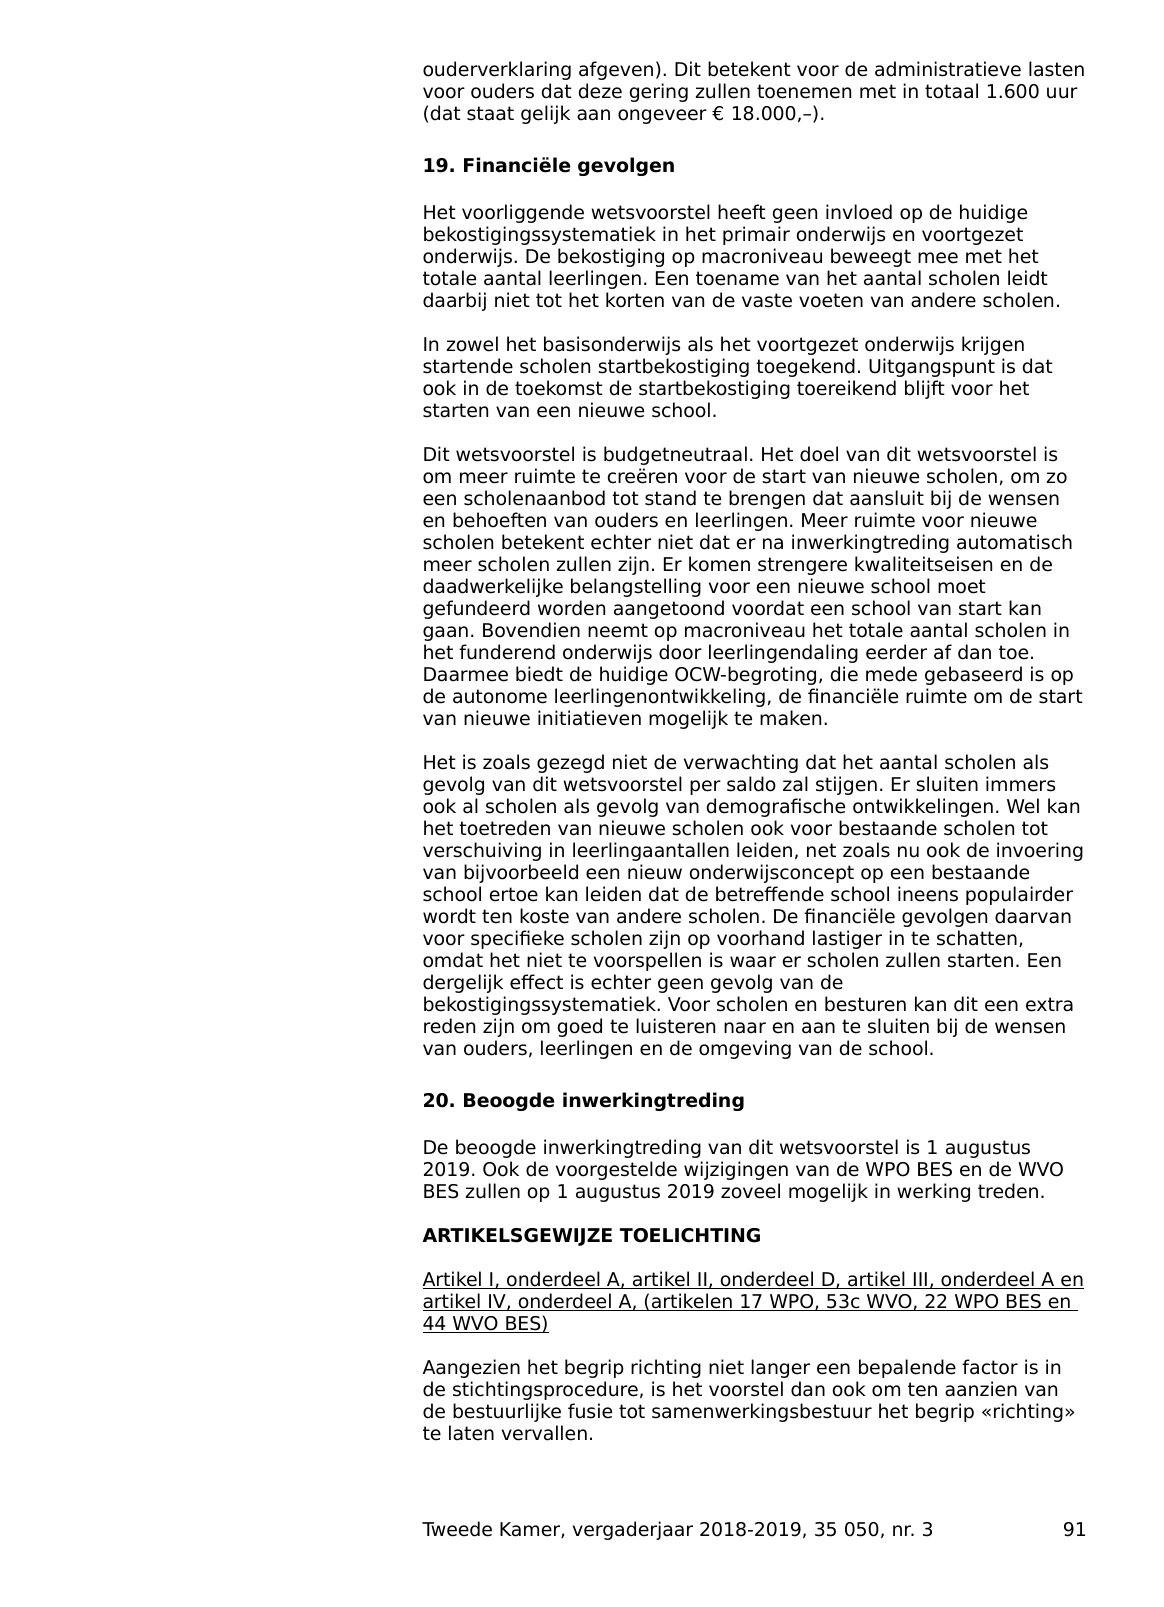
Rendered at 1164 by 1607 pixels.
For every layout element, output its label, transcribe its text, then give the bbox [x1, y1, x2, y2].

subtitle ARTIKELSGEWIJZE TOELICHTING [422, 1225, 1087, 1247]
subtitle Artikel I, onderdeel A, artikel II, onderdeel D, artikel III, onderdeel A en artikel IV, onderdeel A, (artikelen 17 WPO, 53c WVO, 22 WPO BES en 44 WVO BES) [422, 1269, 1087, 1335]
text De beoogde inwerkingtreding van dit wetsvoorstel is 1 augustus 2019. Ook de voorgestelde wijzigingen van de WPO BES en de WVO BES zullen op 1 augustus 2019 zoveel mogelijk in werking treden. [422, 1137, 1087, 1203]
text Het is zoals gezegd niet de verwachting dat het aantal scholen als gevolg van dit wetsvoorstel per saldo zal stijgen. Er sluiten immers ook al scholen als gevolg van demografische ontwikkelingen. Wel kan het toetreden van nieuwe scholen ook voor bestaande scholen tot verschuiving in leerlingaantallen leiden, net zoals nu ook de invoering van bijvoorbeeld een nieuw onderwijsconcept op een bestaande school ertoe kan leiden dat de betreffende school ineens populairder wordt ten koste van andere scholen. De financiële gevolgen daarvan voor specifieke scholen zijn op voorhand lastiger in te schatten, omdat het niet te voorspellen is waar er scholen zullen starten. Een dergelijk effect is echter geen gevolg van de bekostigingssystematiek. Voor scholen en besturen kan dit een extra reden zijn om goed te luisteren naar en aan te sluiten bij de wensen van ouders, leerlingen en de omgeving van de school. [422, 752, 1087, 1060]
text Aangezien het begrip richting niet langer een bepalende factor is in de stichtingsprocedure, is het voorstel dan ook om ten aanzien van de bestuurlijke fusie tot samenwerkingsbestuur het begrip «richting» te laten vervallen. [422, 1357, 1087, 1445]
subtitle 20. Beoogde inwerkingtreding [422, 1090, 1087, 1112]
text In zowel het basisonderwijs als het voortgezet onderwijs krijgen startende scholen startbekostiging toegekend. Uitgangspunt is dat ook in de toekomst de startbekostiging toereikend blijft voor het starten van een nieuwe school. [422, 334, 1087, 422]
subtitle 19. Financiële gevolgen [422, 155, 1087, 177]
text ouderverklaring afgeven). Dit betekent voor de administratieve lasten voor ouders dat deze gering zullen toenemen met in totaal 1.600 uur (dat staat gelijk aan ongeveer € 18.000,–). [422, 59, 1087, 125]
text Het voorliggende wetsvoorstel heeft geen invloed op de huidige bekostigingssystematiek in het primair onderwijs en voortgezet onderwijs. De bekostiging op macroniveau beweegt mee met het totale aantal leerlingen. Een toename van het aantal scholen leidt daarbij niet tot het korten van de vaste voeten van andere scholen. [422, 202, 1087, 312]
text Dit wetsvoorstel is budgetneutraal. Het doel van dit wetsvoorstel is om meer ruimte te creëren voor de start van nieuwe scholen, om zo een scholenaanbod tot stand te brengen dat aansluit bij de wensen en behoeften van ouders en leerlingen. Meer ruimte voor nieuwe scholen betekent echter niet dat er na inwerkingtreding automatisch meer scholen zullen zijn. Er komen strengere kwaliteitseisen en de daadwerkelijke belangstelling voor een nieuwe school moet gefundeerd worden aangetoond voordat een school van start kan gaan. Bovendien neemt op macroniveau het totale aantal scholen in het funderend onderwijs door leerlingendaling eerder af dan toe. Daarmee biedt de huidige OCW-begroting, die mede gebaseerd is op de autonome leerlingenontwikkeling, de financiële ruimte om de start van nieuwe initiatieven mogelijk te maken. [422, 444, 1087, 730]
